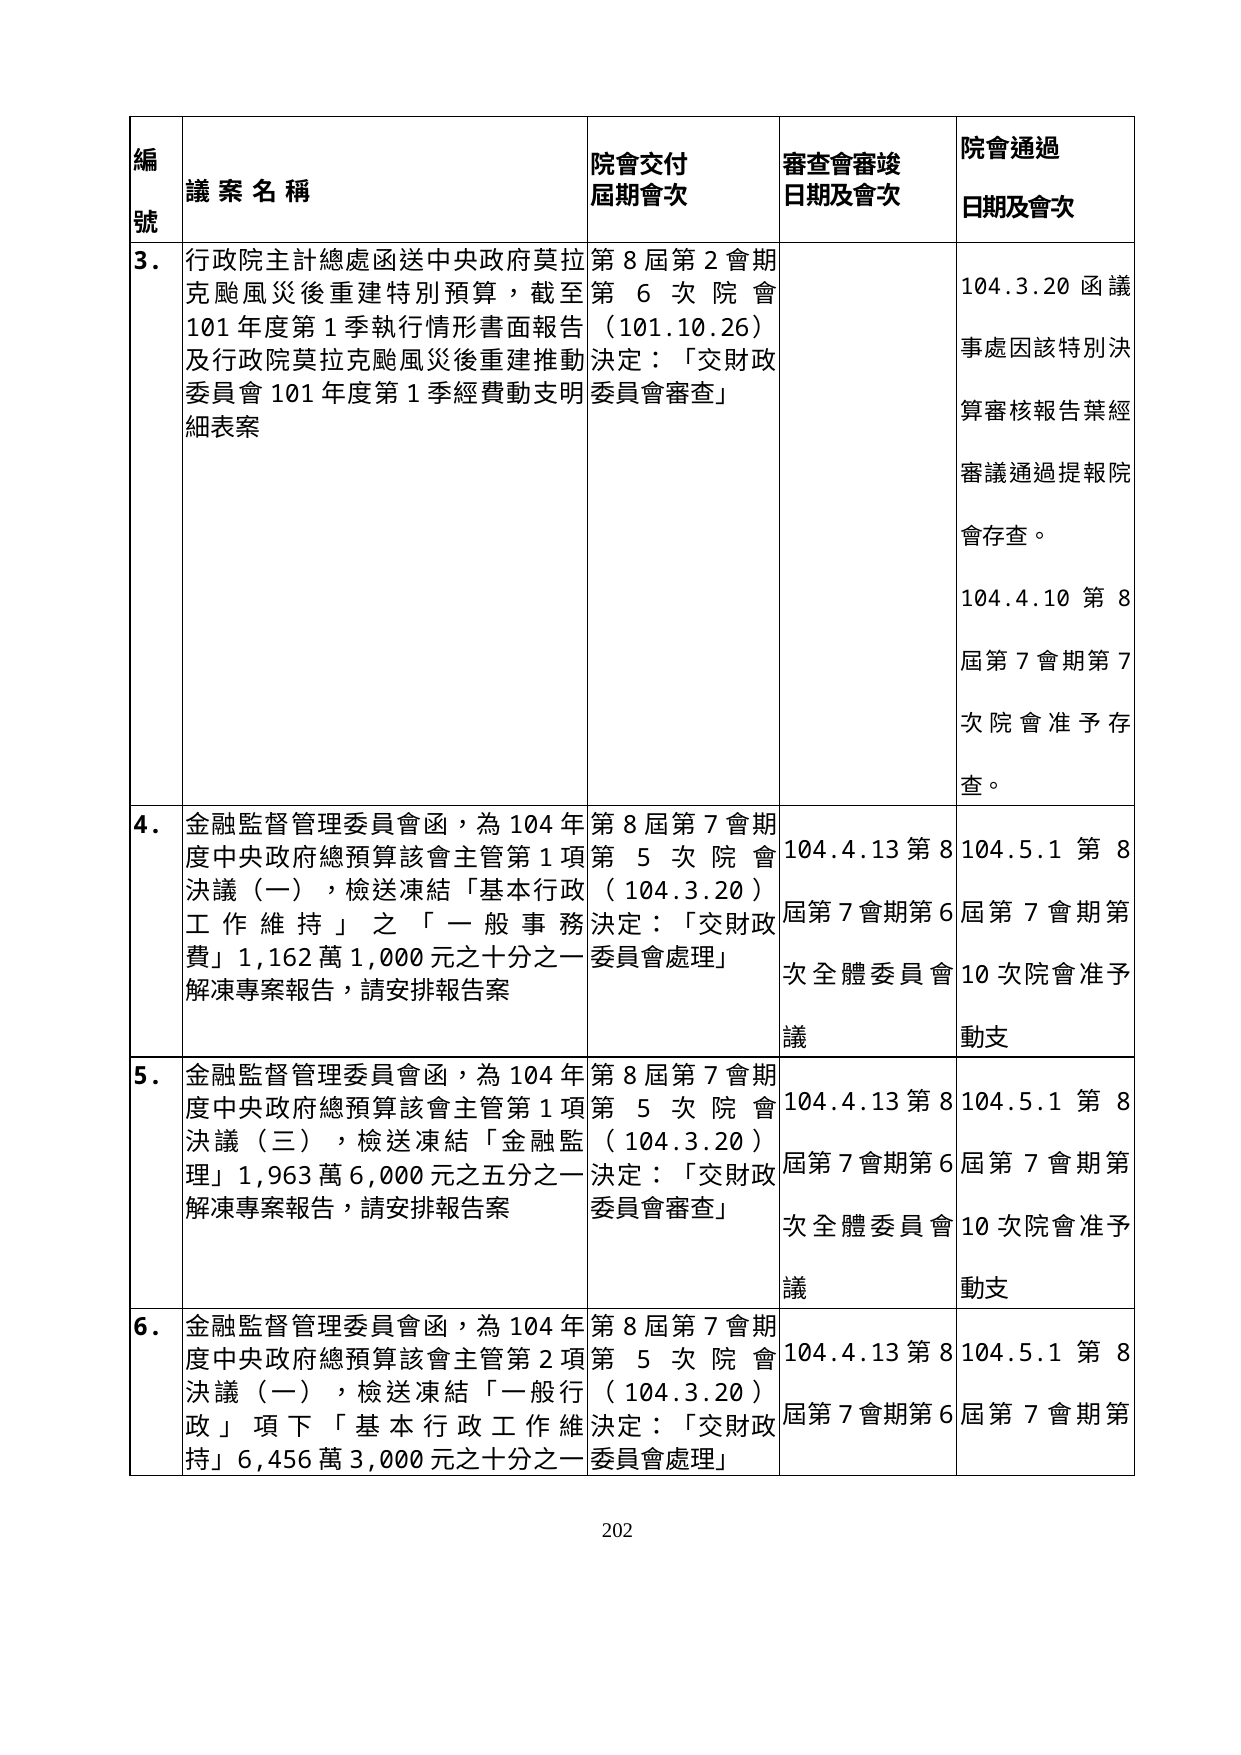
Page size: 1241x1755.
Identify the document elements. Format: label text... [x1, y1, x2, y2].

table_cell [780, 243, 956, 805]
table_cell [131, 243, 182, 805]
table_cell 第8屆第2會期第6次院會（101.10.26）決定：「交財政委員會審查」 [588, 243, 779, 805]
table_cell 行政院主計總處函送中央政府莫拉克颱風災後重建特別預算，截至101年度第1季執行情形書面報告及行政院莫拉克颱風災後重建推動委員會101年度第1季經費動支明細表案 [183, 243, 587, 805]
table_cell 第8屆第7會期第5次院會（104.3.20）決定：「交財政委員會審查」 [588, 1058, 779, 1307]
table_cell 104.4.13第8屆第7會期第6次全體委員會議 [780, 806, 956, 1056]
table_cell 第8屆第7會期第5次院會（104.3.20）決定：「交財政委員會處理」 [588, 1309, 779, 1475]
table_header 院會交付 屆期會次 [588, 117, 779, 242]
table_cell 金融監督管理委員會函，為104年度中央政府總預算該會主管第2項決議（一），檢送凍結「一般行政」項下「基本行政工作維持」6,456萬3,000元之十分之一 [183, 1309, 587, 1475]
table_cell 金融監督管理委員會函，為104年度中央政府總預算該會主管第1項決議（一），檢送凍結「基本行政工作維持」之「一般事務費」1,162萬1,000元之十分之一解凍專案報告，請安排報告案 [183, 806, 587, 1056]
table_header 審查會審竣 日期及會次 [780, 117, 956, 242]
table_cell [131, 806, 182, 1056]
table_header 院會通過 日期及會次 [957, 117, 1134, 242]
table_header 議案名稱 [183, 117, 587, 242]
table_cell 104.4.13第8屆第7會期第6次全體委員會議 [780, 1058, 956, 1307]
table_cell 104.3.20函議事處因該特別決算審核報告葉經審議通過提報院會存查。 104.4.10第8屆第7會期第7次院會准予存查。 [957, 243, 1134, 805]
table_cell 104.4.13第8屆第7會期第6 [780, 1309, 956, 1475]
table_cell [131, 1309, 182, 1475]
table_cell [131, 1058, 182, 1307]
table_cell 104.5.1第8屆第7會期第 [957, 1309, 1134, 1475]
table_cell 104.5.1第8屆第7會期第10次院會准予動支 [957, 806, 1134, 1056]
table_cell 金融監督管理委員會函，為104年度中央政府總預算該會主管第1項決議（三），檢送凍結「金融監理」1,963萬6,000元之五分之一解凍專案報告，請安排報告案 [183, 1058, 587, 1307]
table_cell 第8屆第7會期第5次院會（104.3.20）決定：「交財政委員會處理」 [588, 806, 779, 1056]
table_header 編號 [131, 117, 182, 242]
table_cell 104.5.1第8屆第7會期第10次院會准予動支 [957, 1058, 1134, 1307]
